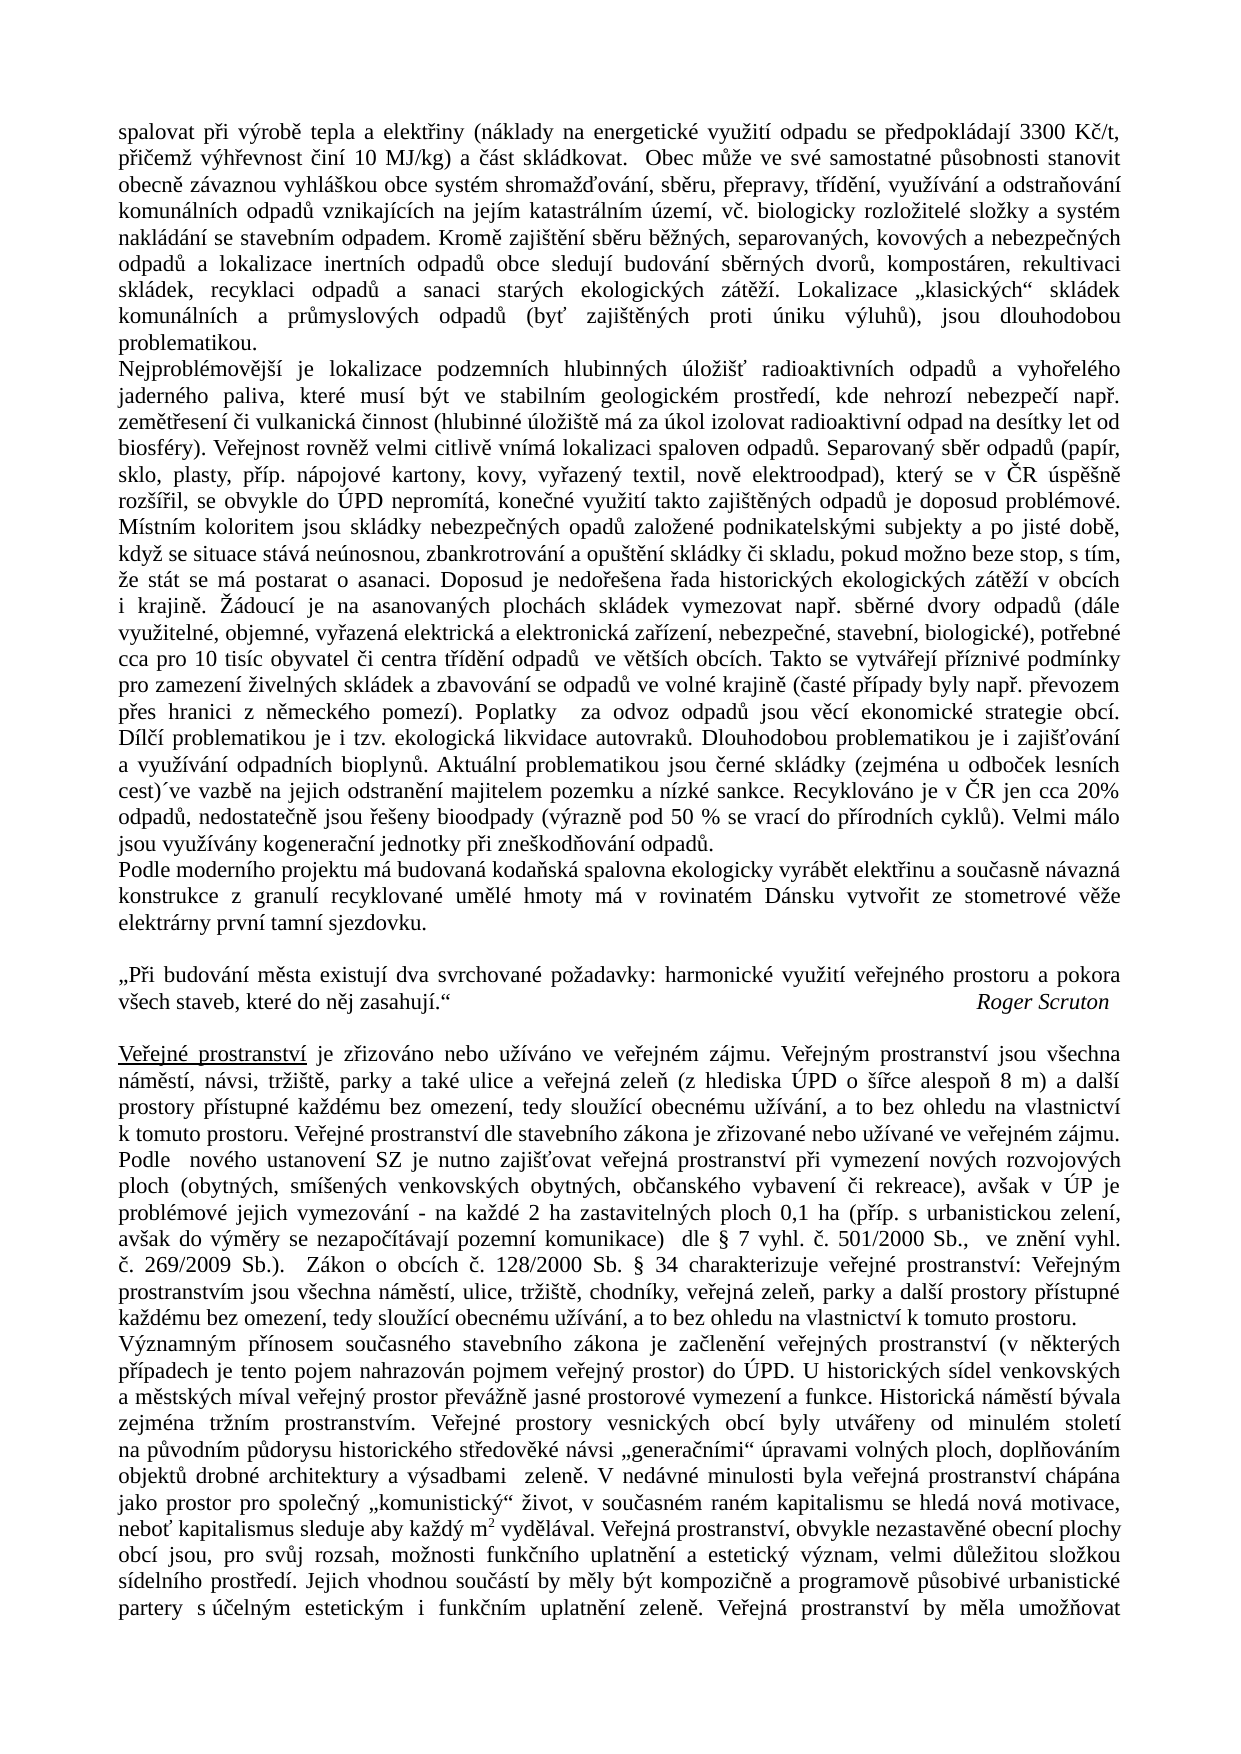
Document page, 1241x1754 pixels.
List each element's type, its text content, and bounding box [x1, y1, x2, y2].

text Podle moderního projektu má budovaná kodaňská spalovna ekologicky vyrábět elektřinu a současně návazná konstrukce z granulí recyklované umělé hmoty má v rovinatém Dánsku vytvořit ze stometrové věže elektrárny první tamní sjezdovku. [118, 856, 1122, 935]
text spalovat při výrobě tepla a elektřiny (náklady na energetické využití odpadu se předpokládají 3300 Kč/t, přičemž výhřevnost činí 10 MJ/kg) a část skládkovat. Obec může ve své samostatné působnosti stanovit obecně závaznou vyhláškou obce systém shromažďování, sběru, přepravy, třídění, využívání a odstraňování komunálních odpadů vznikajících na jejím katastrálním území, vč. biologicky rozložitelé složky a systém nakládání se stavebním odpadem. Kromě zajištění sběru běžných, separovaných, kovových a nebezpečných odpadů a lokalizace inertních odpadů obce sledují budování sběrných dvorů, kompostáren, rekultivaci skládek, recyklaci odpadů a sanaci starých ekologických zátěží. Lokalizace „klasických“ skládek komunálních a průmyslových odpadů (byť zajištěných proti úniku výluhů), jsou dlouhodobou problematikou. [118, 118, 1122, 355]
text Nejproblémovější je lokalizace podzemních hlubinných úložišť radioaktivních odpadů a vyhořelého jaderného paliva, které musí být ve stabilním geologickém prostředí, kde nehrozí nebezpečí např. zemětřesení či vulkanická činnost (hlubinné úložiště má za úkol izolovat radioaktivní odpad na desítky let od biosféry). Veřejnost rovněž velmi citlivě vnímá lokalizaci spaloven odpadů. Separovaný sběr odpadů (papír, sklo, plasty, příp. nápojové kartony, kovy, vyřazený textil, nově elektroodpad), který se v ČR úspěšně rozšířil, se obvykle do ÚPD nepromítá, konečné využití takto zajištěných odpadů je doposud problémové. Místním koloritem jsou skládky nebezpečných opadů založené podnikatelskými subjekty a po jisté době, když se situace stává neúnosnou, zbankrotrování a opuštění skládky či skladu, pokud možno beze stop, s tím, že stát se má postarat o asanaci. Doposud je nedořešena řada historických ekologických zátěží v obcích i krajině. Žádoucí je na asanovaných plochách skládek vymezovat např. sběrné dvory odpadů (dále využitelné, objemné, vyřazená elektrická a elektronická zařízení, nebezpečné, stavební, biologické), potřebné cca pro 10 tisíc obyvatel či centra třídění odpadů ve větších obcích. Takto se vytvářejí příznivé podmínky pro zamezení živelných skládek a zbavování se odpadů ve volné krajině (časté případy byly např. převozem přes hranici z německého pomezí). Poplatky za odvoz odpadů jsou věcí ekonomické strategie obcí. Dílčí problematikou je i tzv. ekologická likvidace autovraků. Dlouhodobou problematikou je i zajišťování a využívání odpadních bioplynů. Aktuální problematikou jsou černé skládky (zejména u odboček lesních cest)´ve vazbě na jejich odstranění majitelem pozemku a nízké sankce. Recyklováno je v ČR jen cca 20% odpadů, nedostatečně jsou řešeny bioodpady (výrazně pod 50 % se vrací do přírodních cyklů). Velmi málo jsou využívány kogenerační jednotky při zneškodňování odpadů. [118, 355, 1122, 856]
text „Při budování města existují dva svrchované požadavky: harmonické využití veřejného prostoru a pokora všech staveb, které do něj zasahují.“ Roger Scruton [118, 961, 1122, 1014]
text Veřejné prostranství je zřizováno nebo užíváno ve veřejném zájmu. Veřejným prostranství jsou všechna náměstí, návsi, tržiště, parky a také ulice a veřejná zeleň (z hlediska ÚPD o šířce alespoň 8 m) a další prostory přístupné každému bez omezení, tedy sloužící obecnému užívání, a to bez ohledu na vlastnictví k tomuto prostoru. Veřejné prostranství dle stavebního zákona je zřizované nebo užívané ve veřejném zájmu. Podle nového ustanovení SZ je nutno zajišťovat veřejná prostranství při vymezení nových rozvojových ploch (obytných, smíšených venkovských obytných, občanského vybavení či rekreace), avšak v ÚP je problémové jejich vymezování - na každé 2 ha zastavitelných ploch 0,1 ha (příp. s urbanistickou zelení, avšak do výměry se nezapočítávají pozemní komunikace) dle § 7 vyhl. č. 501/2000 Sb., ve znění vyhl. č. 269/2009 Sb.). Zákon o obcích č. 128/2000 Sb. § 34 charakterizuje veřejné prostranství: Veřejným prostranstvím jsou všechna náměstí, ulice, tržiště, chodníky, veřejná zeleň, parky a další prostory přístupné každému bez omezení, tedy sloužící obecnému užívání, a to bez ohledu na vlastnictví k tomuto prostoru. [118, 1041, 1122, 1330]
text Významným přínosem současného stavebního zákona je začlenění veřejných prostranství (v některých případech je tento pojem nahrazován pojmem veřejný prostor) do ÚPD. U historických sídel venkovských a městských míval veřejný prostor převážně jasné prostorové vymezení a funkce. Historická náměstí bývala zejména tržním prostranstvím. Veřejné prostory vesnických obcí byly utvářeny od minulém století na původním půdorysu historického středověké návsi „generačními“ úpravami volných ploch, doplňováním objektů drobné architektury a výsadbami zeleně. V nedávné minulosti byla veřejná prostranství chápána jako prostor pro společný „komunistický“ život, v současném raném kapitalismu se hledá nová motivace, neboť kapitalismus sleduje aby každý m2 vydělával. Veřejná prostranství, obvykle nezastavěné obecní plochy obcí jsou, pro svůj rozsah, možnosti funkčního uplatnění a estetický význam, velmi důležitou složkou sídelního prostředí. Jejich vhodnou součástí by měly být kompozičně a programově působivé urbanistické partery s účelným estetickým i funkčním uplatnění zeleně. Veřejná prostranství by měla umožňovat [118, 1330, 1122, 1620]
